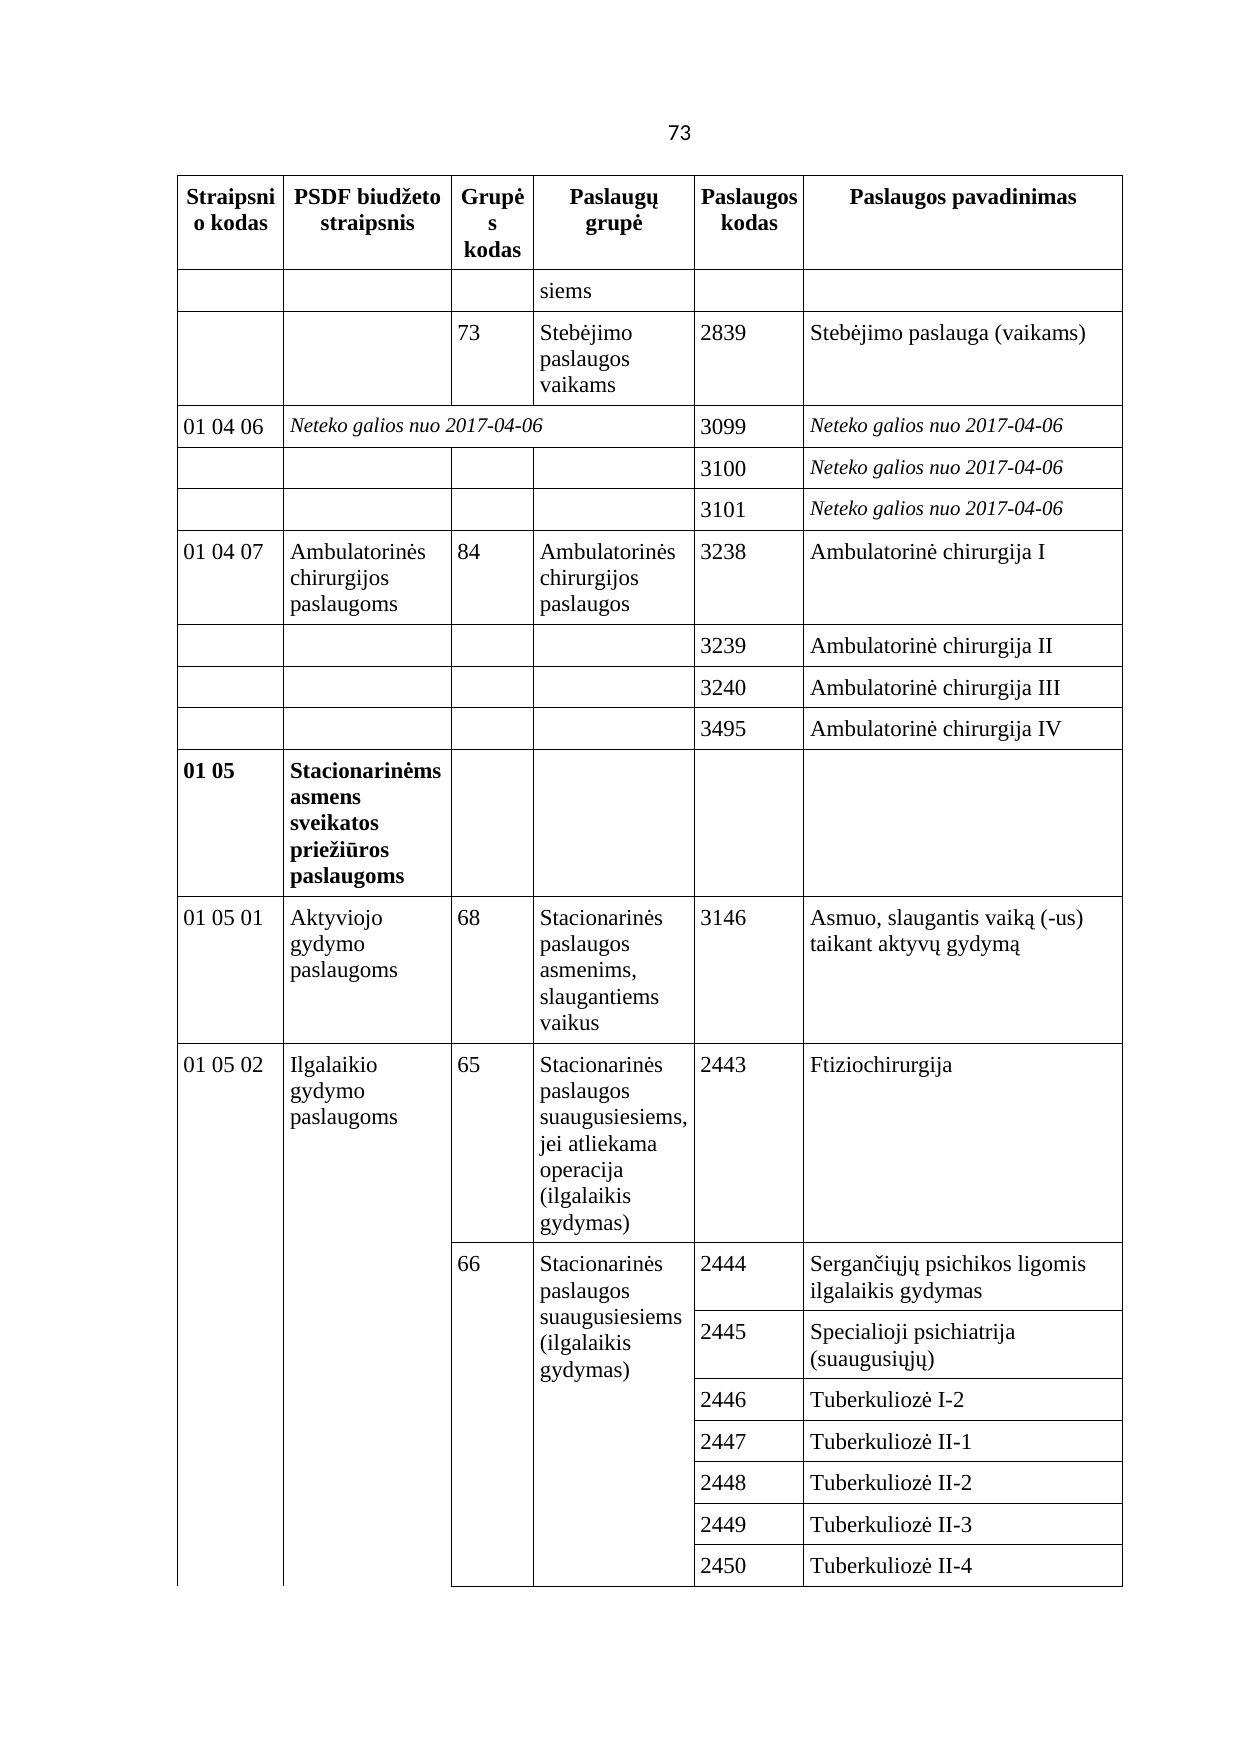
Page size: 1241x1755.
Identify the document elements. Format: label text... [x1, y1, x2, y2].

table_header Paslaugų grupė [534, 176, 694, 269]
table_cell Stebėjimo paslauga (vaikams) [804, 312, 1122, 405]
table_cell [534, 448, 694, 488]
table_cell 2444 [695, 1243, 803, 1310]
table_cell Asmuo, slaugantis vaiką (-us) taikant aktyvų gydymą [804, 897, 1122, 1043]
table_cell 3495 [695, 708, 803, 749]
table_cell [178, 1310, 283, 1378]
table_cell siems [534, 270, 694, 311]
table_cell [178, 270, 283, 311]
table_cell Ambulatorinė chirurgija III [804, 667, 1122, 707]
table_cell [178, 1378, 283, 1420]
table_cell [284, 1503, 451, 1544]
table_cell [178, 489, 283, 530]
table_cell 3101 [695, 489, 803, 530]
table_cell [178, 667, 283, 707]
table_cell [534, 1503, 694, 1544]
table_cell [534, 1461, 694, 1503]
table_cell [452, 1544, 533, 1586]
table_cell 2446 [695, 1379, 803, 1420]
table_cell 2450 [695, 1545, 803, 1586]
table_cell [452, 1503, 533, 1544]
table_cell [804, 750, 1122, 896]
table_cell [284, 1310, 451, 1378]
table_cell Stacionarinės paslaugos asmenims, slaugantiems vaikus [534, 897, 694, 1043]
table_cell Neteko galios nuo 2017-04-06 [284, 406, 694, 447]
table_cell Tuberkuliozė II-2 [804, 1462, 1122, 1503]
table_cell Ambulatorinės chirurgijos paslaugoms [284, 531, 451, 624]
table_cell [284, 489, 451, 530]
table_cell [284, 1461, 451, 1503]
table_cell Stacionarinės paslaugos suaugusiesiems (ilgalaikis gydymas) [534, 1243, 694, 1461]
table_cell [534, 1544, 694, 1586]
table_cell 3099 [695, 406, 803, 447]
table_cell 66 [452, 1243, 533, 1310]
table_cell 2443 [695, 1044, 803, 1242]
table_header Paslaugos kodas [695, 176, 803, 269]
table_cell [178, 448, 283, 488]
table_cell Tuberkuliozė II-4 [804, 1545, 1122, 1586]
table_cell [178, 625, 283, 666]
table_cell [284, 667, 451, 707]
table_cell Ambulatorinė chirurgija II [804, 625, 1122, 666]
table_cell 3100 [695, 448, 803, 488]
table_cell [178, 1242, 283, 1310]
table_cell Neteko galios nuo 2017-04-06 [804, 448, 1122, 488]
table_cell Ilgalaikio gydymo paslaugoms [284, 1044, 451, 1242]
table_header Grupės kodas [452, 176, 533, 269]
table_cell [452, 750, 533, 896]
table_cell [452, 1420, 533, 1461]
table_cell [804, 270, 1122, 311]
table_cell [534, 625, 694, 666]
table_cell 68 [452, 897, 533, 1043]
table_cell 01 05 [178, 750, 283, 896]
table_cell Aktyviojo gydymo paslaugoms [284, 897, 451, 1043]
table_cell Ambulatorinė chirurgija I [804, 531, 1122, 624]
table_cell [178, 1420, 283, 1461]
table_cell 2448 [695, 1462, 803, 1503]
table_cell Ftiziochirurgija [804, 1044, 1122, 1242]
table_cell Ambulatorinė chirurgija IV [804, 708, 1122, 749]
table_cell [452, 1310, 533, 1378]
table_cell [284, 270, 451, 311]
table_cell Stacionarinės paslaugos suaugusiesiems, jei atliekama operacija (ilgalaikis gydymas) [534, 1044, 694, 1242]
table_cell Specialioji psichiatrija (suaugusiųjų) [804, 1311, 1122, 1378]
table_cell 01 05 02 [178, 1044, 283, 1242]
table_cell 2839 [695, 312, 803, 405]
table_cell [284, 1420, 451, 1461]
table_cell 3240 [695, 667, 803, 707]
table_cell 3146 [695, 897, 803, 1043]
table_cell [178, 1503, 283, 1544]
table_cell Ambulatorinės chirurgijos paslaugos [534, 531, 694, 624]
table_cell [284, 1544, 451, 1586]
table_cell 3238 [695, 531, 803, 624]
table_cell 84 [452, 531, 533, 624]
table_cell [284, 448, 451, 488]
table_cell [452, 489, 533, 530]
table_header Paslaugos pavadinimas [804, 176, 1122, 269]
table_cell [534, 489, 694, 530]
table_cell [534, 708, 694, 749]
table_cell [178, 1461, 283, 1503]
table_cell [452, 270, 533, 311]
table_cell [178, 708, 283, 749]
table_cell 2445 [695, 1311, 803, 1378]
table_cell 01 05 01 [178, 897, 283, 1043]
table_cell 01 04 06 [178, 406, 283, 447]
table_cell Tuberkuliozė II-1 [804, 1421, 1122, 1461]
table_cell 2449 [695, 1504, 803, 1544]
table_cell Neteko galios nuo 2017-04-06 [804, 489, 1122, 530]
table_cell [284, 312, 451, 405]
table_cell [452, 1378, 533, 1420]
table_cell [178, 1544, 283, 1586]
table_cell [284, 1242, 451, 1310]
table_cell [534, 750, 694, 896]
table_cell [452, 625, 533, 666]
table_cell [695, 270, 803, 311]
table_cell [284, 625, 451, 666]
table_cell [178, 312, 283, 405]
table_cell [695, 750, 803, 896]
table_cell [534, 667, 694, 707]
table_cell Stebėjimo paslaugos vaikams [534, 312, 694, 405]
table_cell Neteko galios nuo 2017-04-06 [804, 406, 1122, 447]
table_cell [452, 667, 533, 707]
table_cell [452, 1461, 533, 1503]
table_header PSDF biudžeto straipsnis [284, 176, 451, 269]
table_cell Stacionarinėms asmens sveikatos priežiūros paslaugoms [284, 750, 451, 896]
table_cell Tuberkuliozė II-3 [804, 1504, 1122, 1544]
table_cell [452, 448, 533, 488]
table_cell [284, 708, 451, 749]
table_cell 01 04 07 [178, 531, 283, 624]
table_header Straipsnio kodas [178, 176, 283, 269]
table_cell Tuberkuliozė I-2 [804, 1379, 1122, 1420]
table_cell 65 [452, 1044, 533, 1242]
table_cell 73 [452, 312, 533, 405]
table_cell 3239 [695, 625, 803, 666]
table_cell [284, 1378, 451, 1420]
table_cell Sergančiųjų psichikos ligomis ilgalaikis gydymas [804, 1243, 1122, 1310]
table_cell 2447 [695, 1421, 803, 1461]
table_cell [452, 708, 533, 749]
